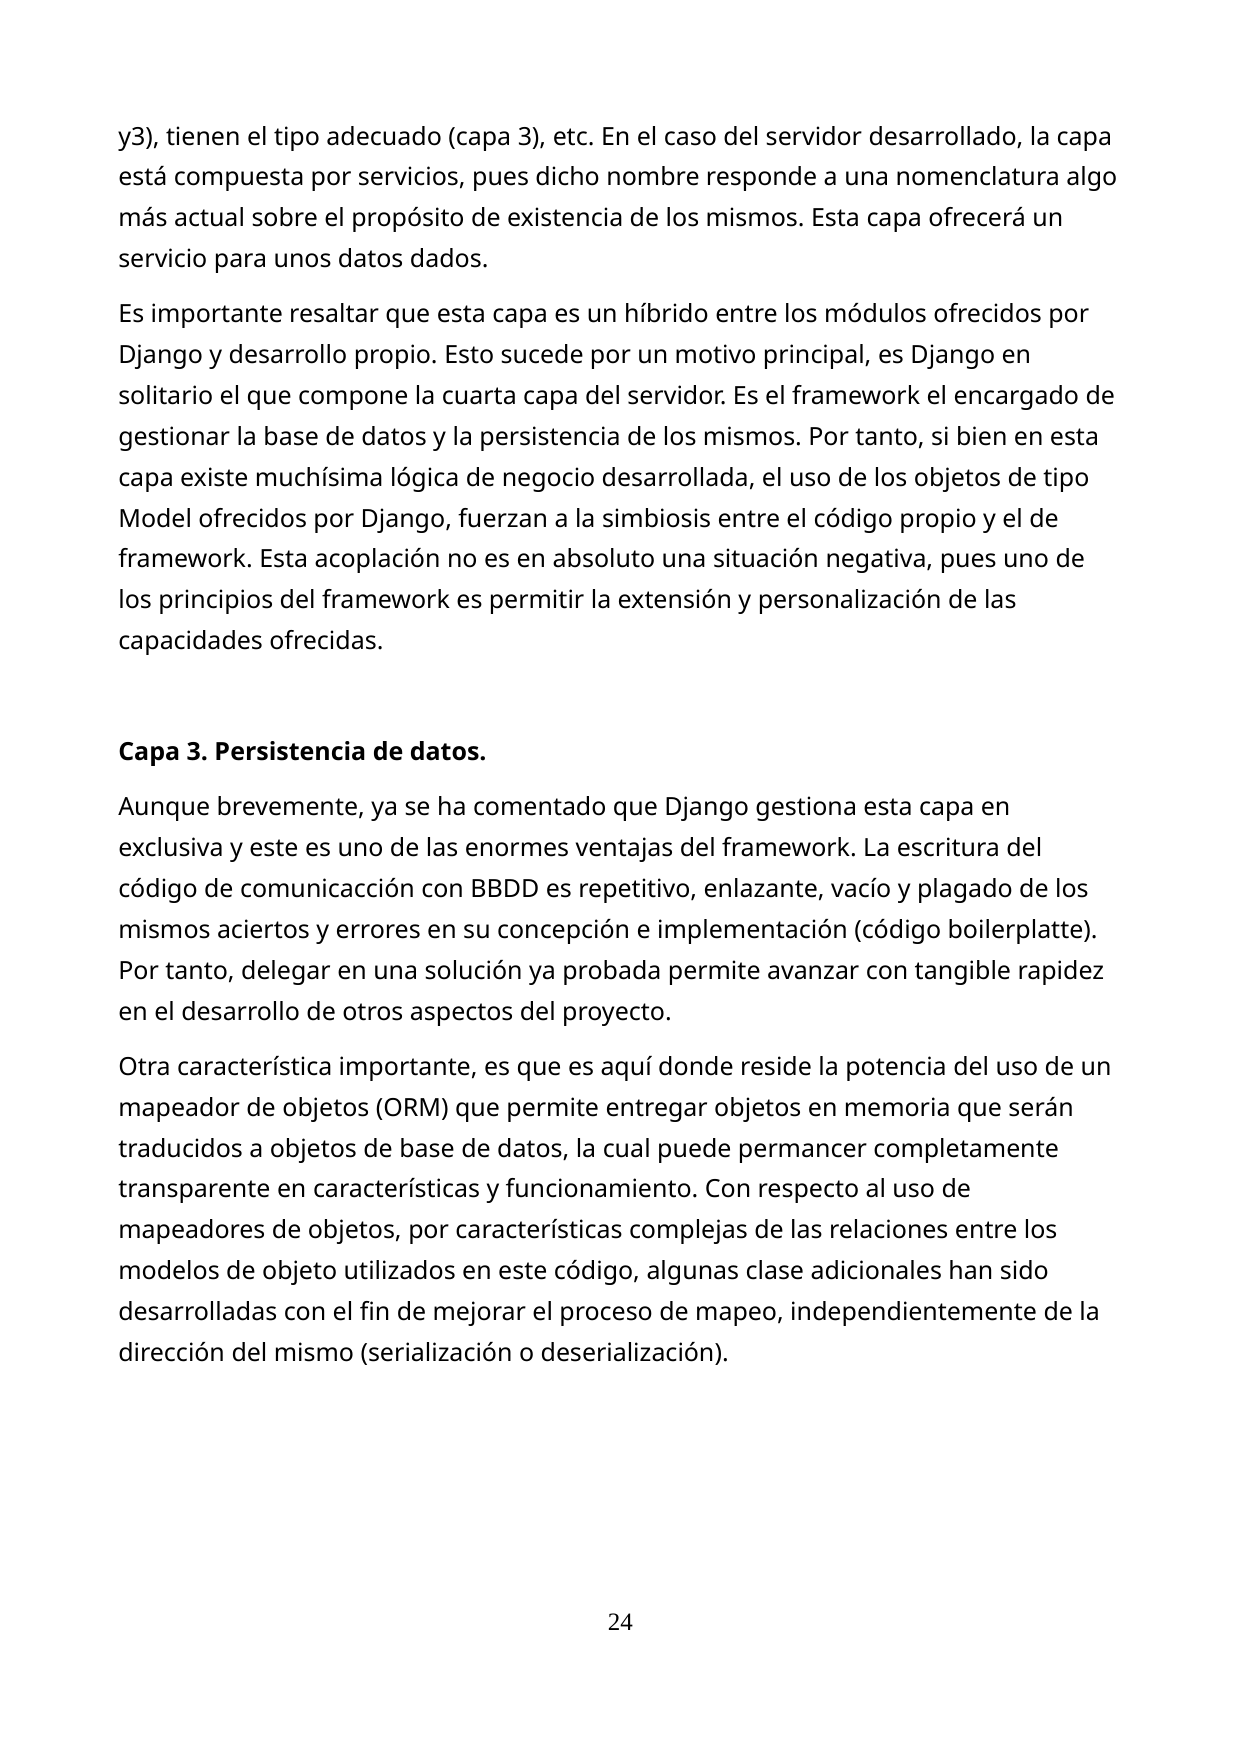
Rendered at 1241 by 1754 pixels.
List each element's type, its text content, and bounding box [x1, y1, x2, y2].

text Aunque brevemente, ya se ha comentado que Django gestiona esta capa en exclusiva y este es uno de las enormes ventajas del framework. La escritura del código de comunicacción con BBDD es repetitivo, enlazante, vacío y plagado de los mismos aciertos y errores en su concepción e implementación (código boilerplatte). Por tanto, delegar en una solución ya probada permite avanzar con tangible rapidez en el desarrollo de otros aspectos del proyecto. [118, 789, 1122, 1027]
text Otra característica importante, es que es aquí donde reside la potencia del uso de un mapeador de objetos (ORM) que permite entregar objetos en memoria que serán traducidos a objetos de base de datos, la cual puede permancer completamente transparente en características y funcionamiento. Con respecto al uso de mapeadores de objetos, por características complejas de las relaciones entre los modelos de objeto utilizados en este código, algunas clase adicionales han sido desarrolladas con el fin de mejorar el proceso de mapeo, independientemente de la dirección del mismo (serialización o deserialización). [118, 1048, 1122, 1368]
text y3), tienen el tipo adecuado (capa 3), etc. En el caso del servidor desarrollado, la capa está compuesta por servicios, pues dicho nombre responde a una nomenclatura algo más actual sobre el propósito de existencia de los mismos. Esta capa ofrecerá un servicio para unos datos dados. [118, 118, 1122, 275]
text Capa 3. Persistencia de datos. [118, 733, 1122, 768]
text Es importante resaltar que esta capa es un híbrido entre los módulos ofrecidos por Django y desarrollo propio. Esto sucede por un motivo principal, es Django en solitario el que compone la cuarta capa del servidor. Es el framework el encargado de gestionar la base de datos y la persistencia de los mismos. Por tanto, si bien en esta capa existe muchísima lógica de negocio desarrollada, el uso de los objetos de tipo Model ofrecidos por Django, fuerzan a la simbiosis entre el código propio y el de framework. Esta acoplación no es en absoluto una situación negativa, pues uno de los principios del framework es permitir la extensión y personalización de las capacidades ofrecidas. [118, 296, 1122, 657]
